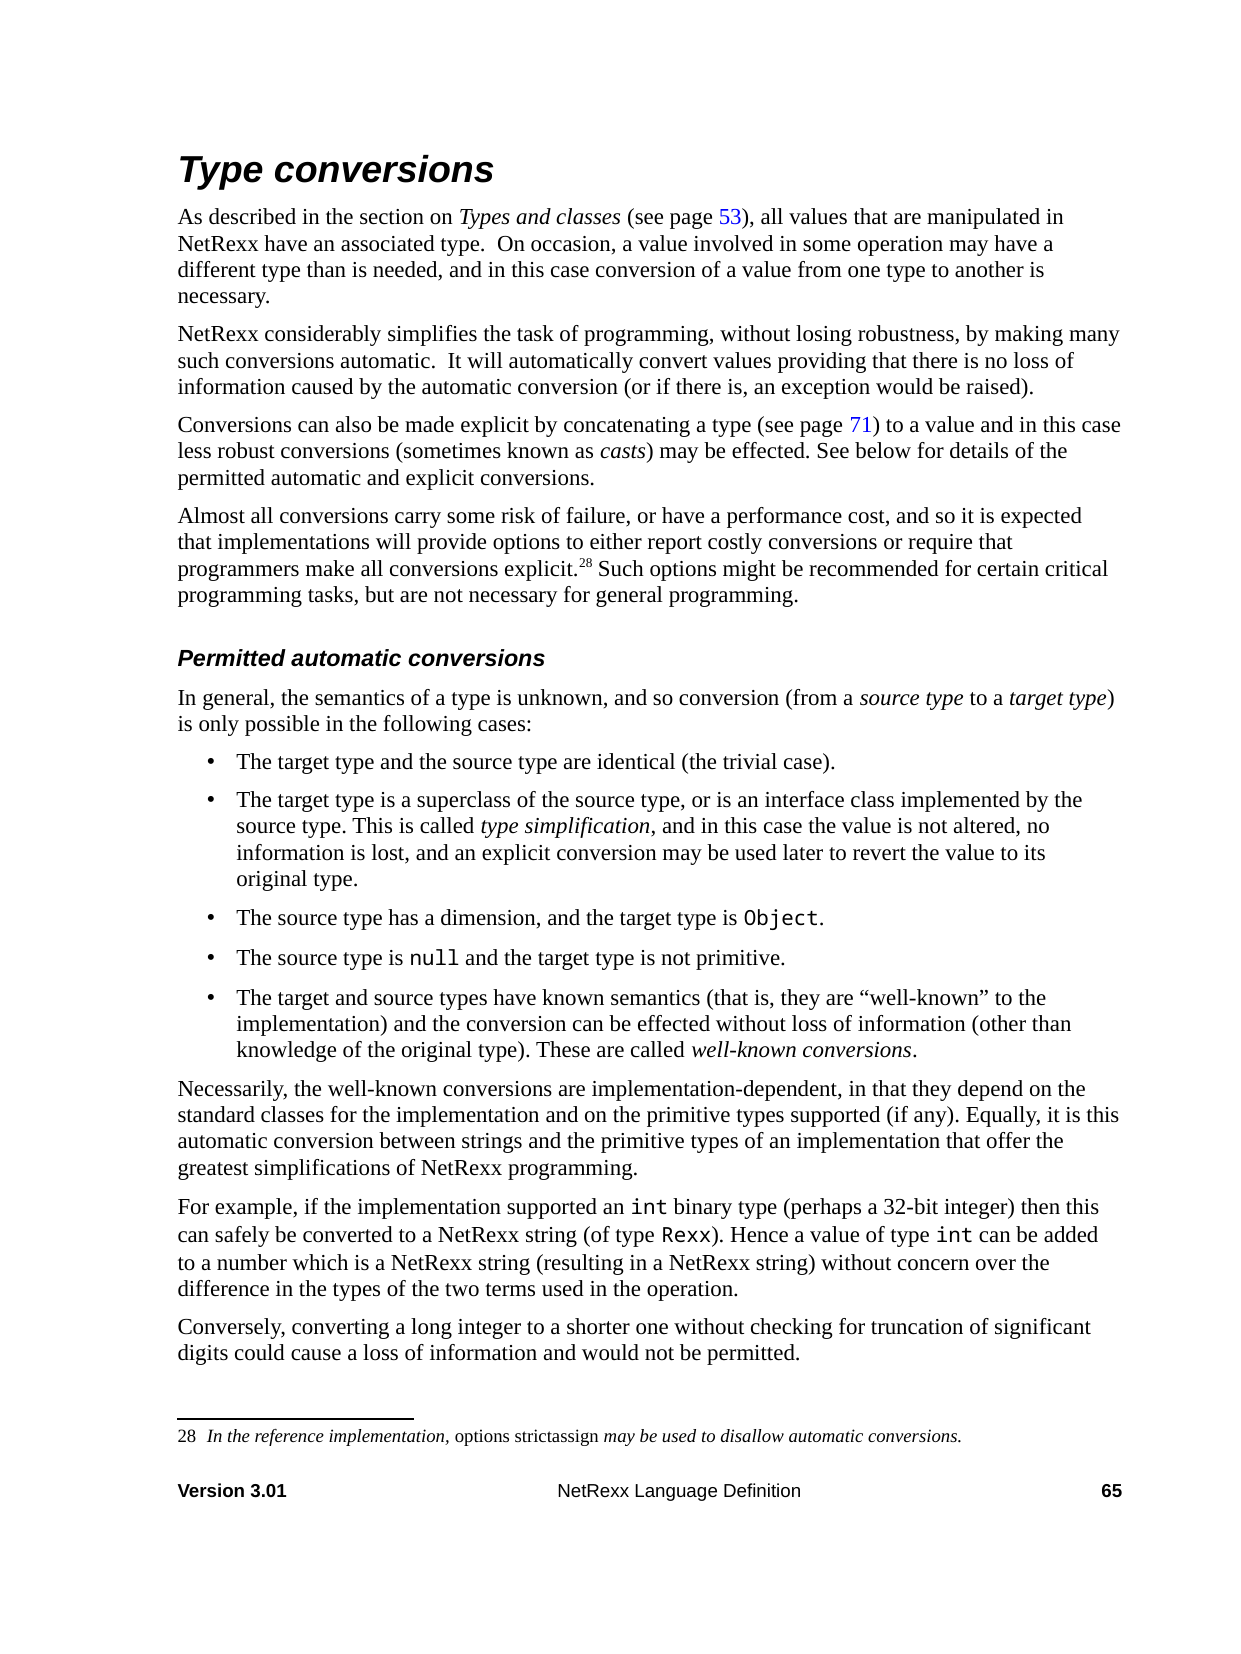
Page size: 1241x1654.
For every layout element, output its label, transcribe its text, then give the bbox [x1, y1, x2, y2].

list The source type has a dimension, and the target type is Object. [207, 903, 1122, 932]
list The source type is null and the target type is not primitive. [207, 943, 1122, 972]
text Necessarily, the well-known conversions are implementation-dependent, in that they depend on the standard classes for the implementation and on the primitive types supported (if any). Equally, it is this automatic conversion between strings and the primitive types of an implementation that offer the greatest simplifications of NetRexx programming. [177, 1074, 1122, 1180]
text As described in the section on Types and classes (see page 50), all values that are manipulated in NetRexx have an associated type. On occasion, a value involved in some operation may have a different type than is needed, and in this case conversion of a value from one type to another is necessary. [177, 203, 1122, 309]
text Conversions can also be made explicit by concatenating a type (see page 68) to a value and in this case less robust conversions (sometimes known as casts) may be effected. See below for details of the permitted automatic and explicit conversions. [177, 411, 1122, 490]
subtitle Permitted automatic conversions [177, 644, 1122, 671]
text In the reference implementation, options strictassign may be used to disallow automatic conversions. [177, 1425, 1122, 1447]
list The target type and the source type are identical (the trivial case). [207, 748, 1122, 774]
text Almost all conversions carry some risk of failure, or have a performance cost, and so it is expected that implementations will provide options to either report costly conversions or require that programmers make all conversions explicit. Such options might be recommended for certain critical programming tasks, but are not necessary for general programming. [177, 502, 1122, 607]
text Conversely, converting a long integer to a shorter one without checking for truncation of significant digits could cause a loss of information and would not be permitted. [177, 1313, 1122, 1366]
list The target and source types have known semantics (that is, they are “well-known” to the implementation) and the conversion can be effected without loss of information (other than knowledge of the original type). These are called well-known conversions. [207, 984, 1122, 1063]
text NetRexx considerably simplifies the task of programming, without losing robustness, by making many such conversions automatic. It will automatically convert values providing that there is no loss of information caused by the automatic conversion (or if there is, an exception would be raised). [177, 320, 1122, 399]
list The target type is a superclass of the source type, or is an interface class implemented by the source type. This is called type simplification, and in this case the value is not altered, no information is lost, and an explicit conversion may be used later to revert the value to its original type. [207, 786, 1122, 892]
subtitle Type conversions [177, 148, 1122, 191]
text In general, the semantics of a type is unknown, and so conversion (from a source type to a target type) is only possible in the following cases: [177, 683, 1122, 736]
text For example, if the implementation supported an int binary type (perhaps a 32-bit integer) then this can safely be converted to a NetRexx string (of type Rexx). Hence a value of type int can be added to a number which is a NetRexx string (resulting in a NetRexx string) without concern over the difference in the types of the two terms used in the operation. [177, 1192, 1122, 1301]
